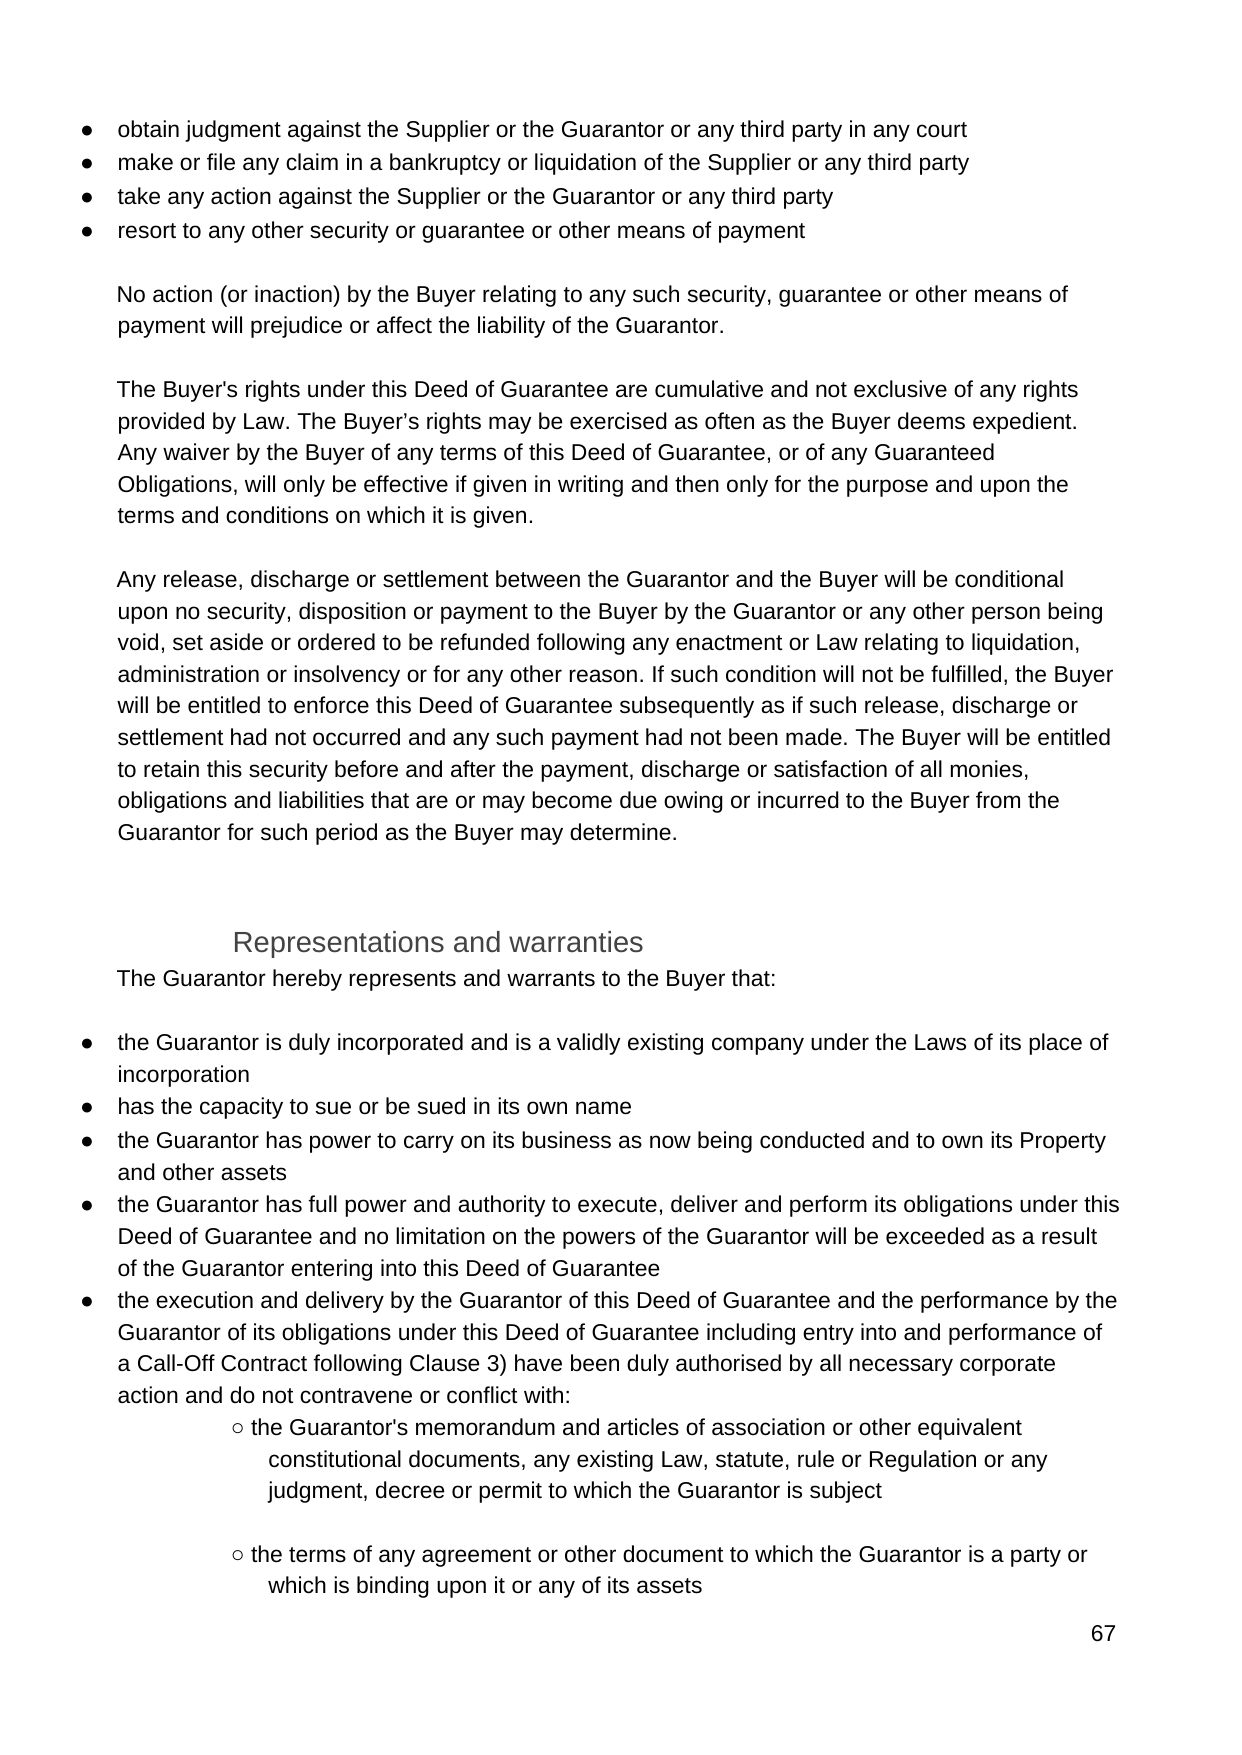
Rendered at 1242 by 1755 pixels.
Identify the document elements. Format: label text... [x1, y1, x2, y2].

list obtain judgment against the Supplier or the Guarantor or any third party in any court [80, 116, 1121, 142]
text Any release, discharge or settlement between the Guarantor and the Buyer will be conditional upon no security, disposition or payment to the Buyer by the Guarantor or any other person being void, set aside or ordered to be refunded following any enactment or Law relating to liquidation, administration or insolvency or for any other reason. If such condition will not be fulfilled, the Buyer will be entitled to enforce this Deed of Guarantee subsequently as if such release, discharge or settlement had not occurred and any such payment had not been made. The Buyer will be entitled to retain this security before and after the payment, discharge or satisfaction of all monies, obligations and liabilities that are or may become due owing or incurred to the Buyer from the Guarantor for such period as the Buyer may determine. [116, 566, 1121, 845]
list the execution and delivery by the Guarantor of this Deed of Guarantee and the performance by the Guarantor of its obligations under this Deed of Guarantee including entry into and performance of a Call-Off Contract following Clause 3) have been duly authorised by all necessary corporate action and do not contravene or conflict with: [80, 1287, 1121, 1408]
list the Guarantor is duly incorporated and is a validly existing company under the Laws of its place of incorporation [80, 1029, 1121, 1087]
text ○ the terms of any agreement or other document to which the Guarantor is a party or which is binding upon it or any of its assets [231, 1541, 1121, 1599]
list has the capacity to sue or be sued in its own name [80, 1093, 1121, 1120]
list take any action against the Supplier or the Guarantor or any third party [80, 183, 1121, 209]
text No action (or inaction) by the Buyer relating to any such security, guarantee or other means of payment will prejudice or affect the liability of the Guarantor. [116, 281, 1121, 339]
list resort to any other security or guarantee or other means of payment [80, 217, 1121, 243]
text The Guarantor hereby represents and warrants to the Buyer that: [116, 965, 1121, 992]
list make or file any claim in a bankruptcy or liquidation of the Supplier or any third party [80, 149, 1121, 176]
text The Buyer's rights under this Deed of Guarantee are cumulative and not exclusive of any rights provided by Law. The Buyer’s rights may be exercised as often as the Buyer deems expedient. Any waiver by the Buyer of any terms of this Deed of Guarantee, or of any Guaranteed Obligations, will only be effective if given in writing and then only for the purpose and upon the terms and conditions on which it is given. [116, 376, 1121, 529]
list the Guarantor has power to carry on its business as now being conducted and to own its Property and other assets [80, 1127, 1121, 1185]
text ○ the Guarantor's memorandum and articles of association or other equivalent constitutional documents, any existing Law, statute, rule or Regulation or any judgment, decree or permit to which the Guarantor is subject [231, 1414, 1121, 1503]
list the Guarantor has full power and authority to execute, deliver and perform its obligations under this Deed of Guarantee and no limitation on the powers of the Guarantor will be exceeded as a result of the Guarantor entering into this Deed of Guarantee [80, 1191, 1121, 1281]
subtitle Representations and warranties [116, 925, 1122, 958]
